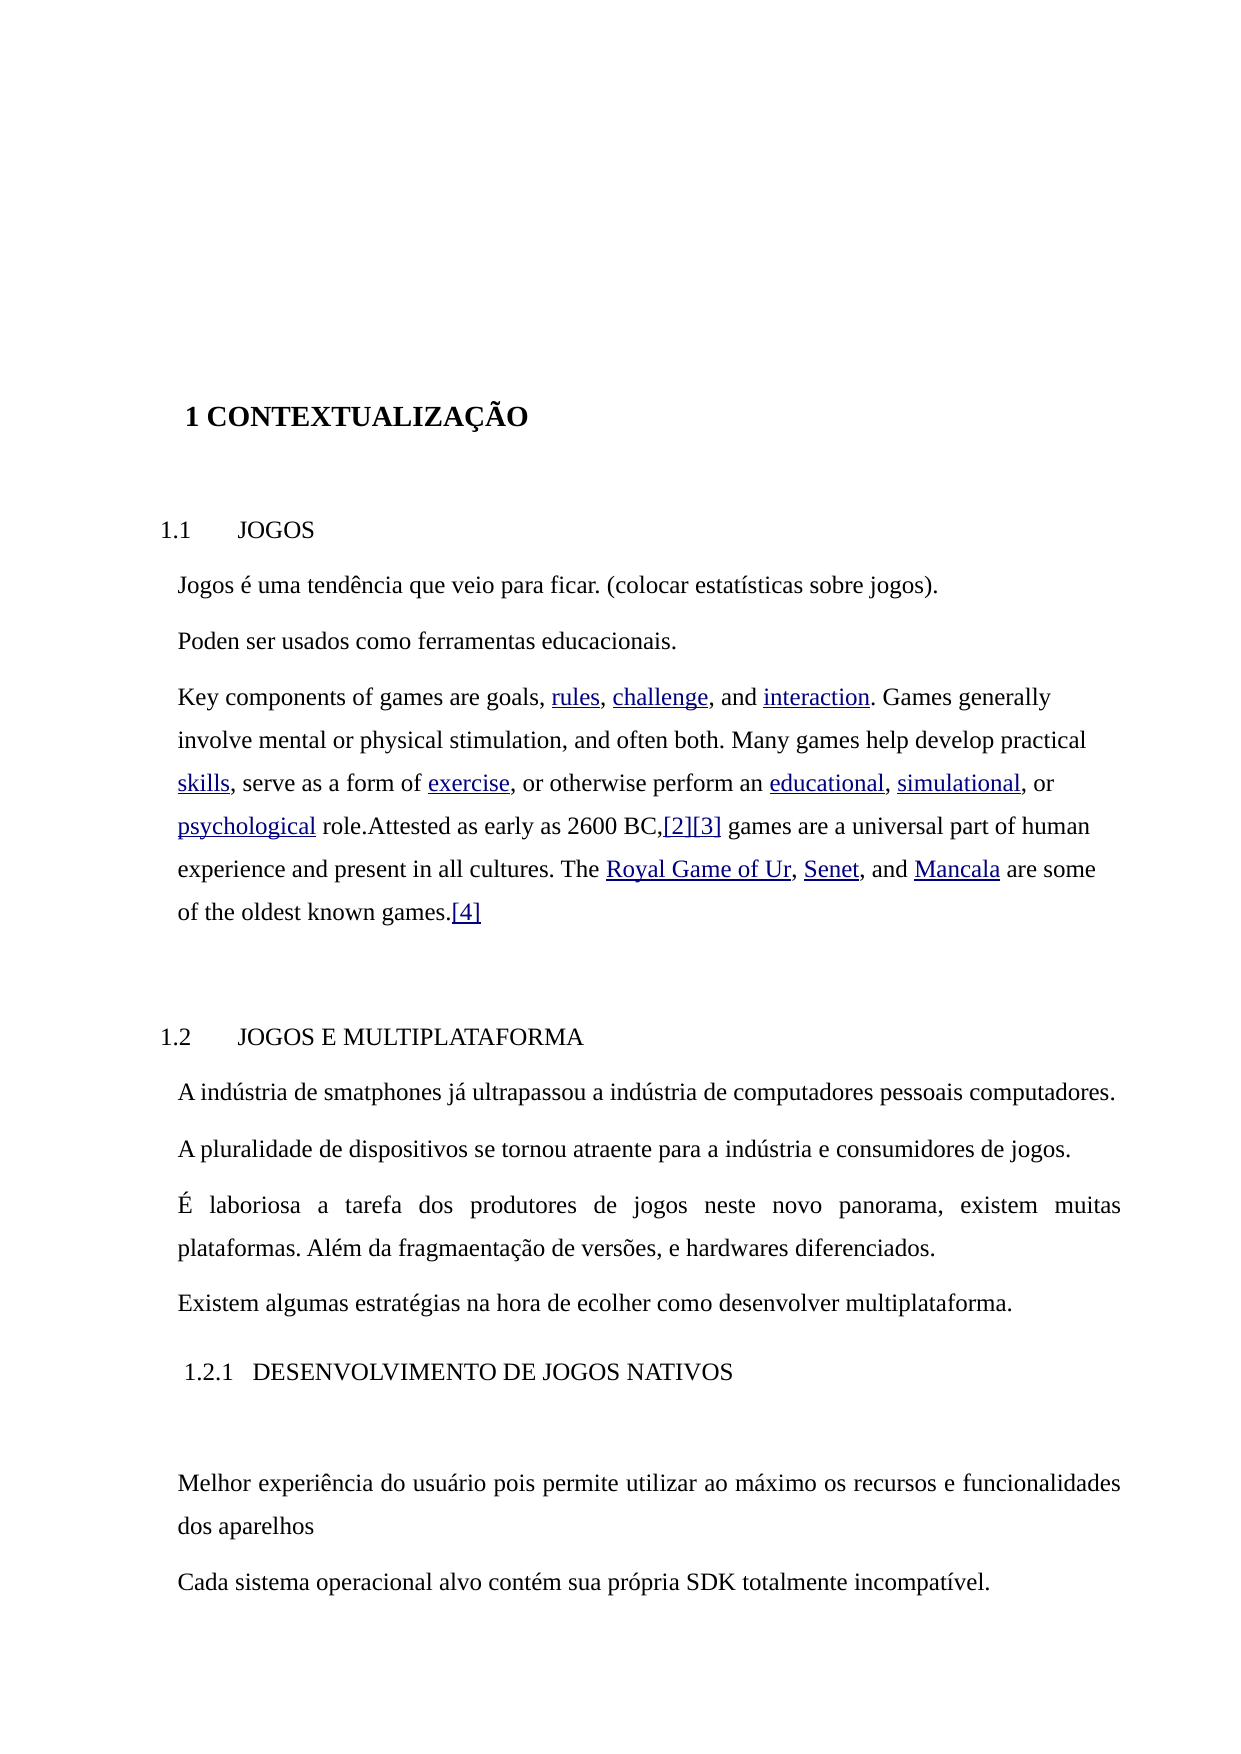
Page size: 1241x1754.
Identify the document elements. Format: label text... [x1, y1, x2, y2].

text Melhor experiência do usuário pois permite utilizar ao máximo os recursos e funcionalidades dos aparelhos [177, 1468, 1122, 1540]
text Key components of games are goals, rules, challenge, and interaction. Games generally involve mental or physical stimulation, and often both. Many games help develop practical skills, serve as a form of exercise, or otherwise perform an educational, simulational, or psychological role.Attested as early as 2600 BC,[2][3] games are a universal part of human experience and present in all cultures. The Royal Game of Ur, Senet, and Mancala are some of the oldest known games.[4] [177, 682, 1122, 926]
text Cada sistema operacional alvo contém sua própria SDK totalmente incompatível. [177, 1567, 1122, 1595]
text Existem algumas estratégias na hora de ecolher como desenvolver multiplataforma. [177, 1288, 1122, 1317]
text Poden ser usados como ferramentas educacionais. [177, 626, 1122, 655]
text Jogos é uma tendência que veio para ficar. (colocar estatísticas sobre jogos). [177, 570, 1122, 599]
text A pluralidade de dispositivos se tornou atraente para a indústria e consumidores de jogos. [177, 1134, 1122, 1163]
text É laboriosa a tarefa dos produtores de jogos neste novo panorama, existem muitas plataformas. Além da fragmaentação de versões, e hardwares diferenciados. [177, 1190, 1122, 1262]
subtitle CONTEXTUALIZAÇÃO [177, 399, 1122, 432]
text A indústria de smatphones já ultrapassou a indústria de computadores pessoais computadores. [177, 1077, 1122, 1105]
subtitle JOGOS [153, 515, 1122, 544]
subtitle DESENVOLVIMENTO DE JOGOS NATIVOS [177, 1357, 1122, 1386]
subtitle JOGOS E MULTIPLATAFORMA [153, 1022, 1122, 1050]
